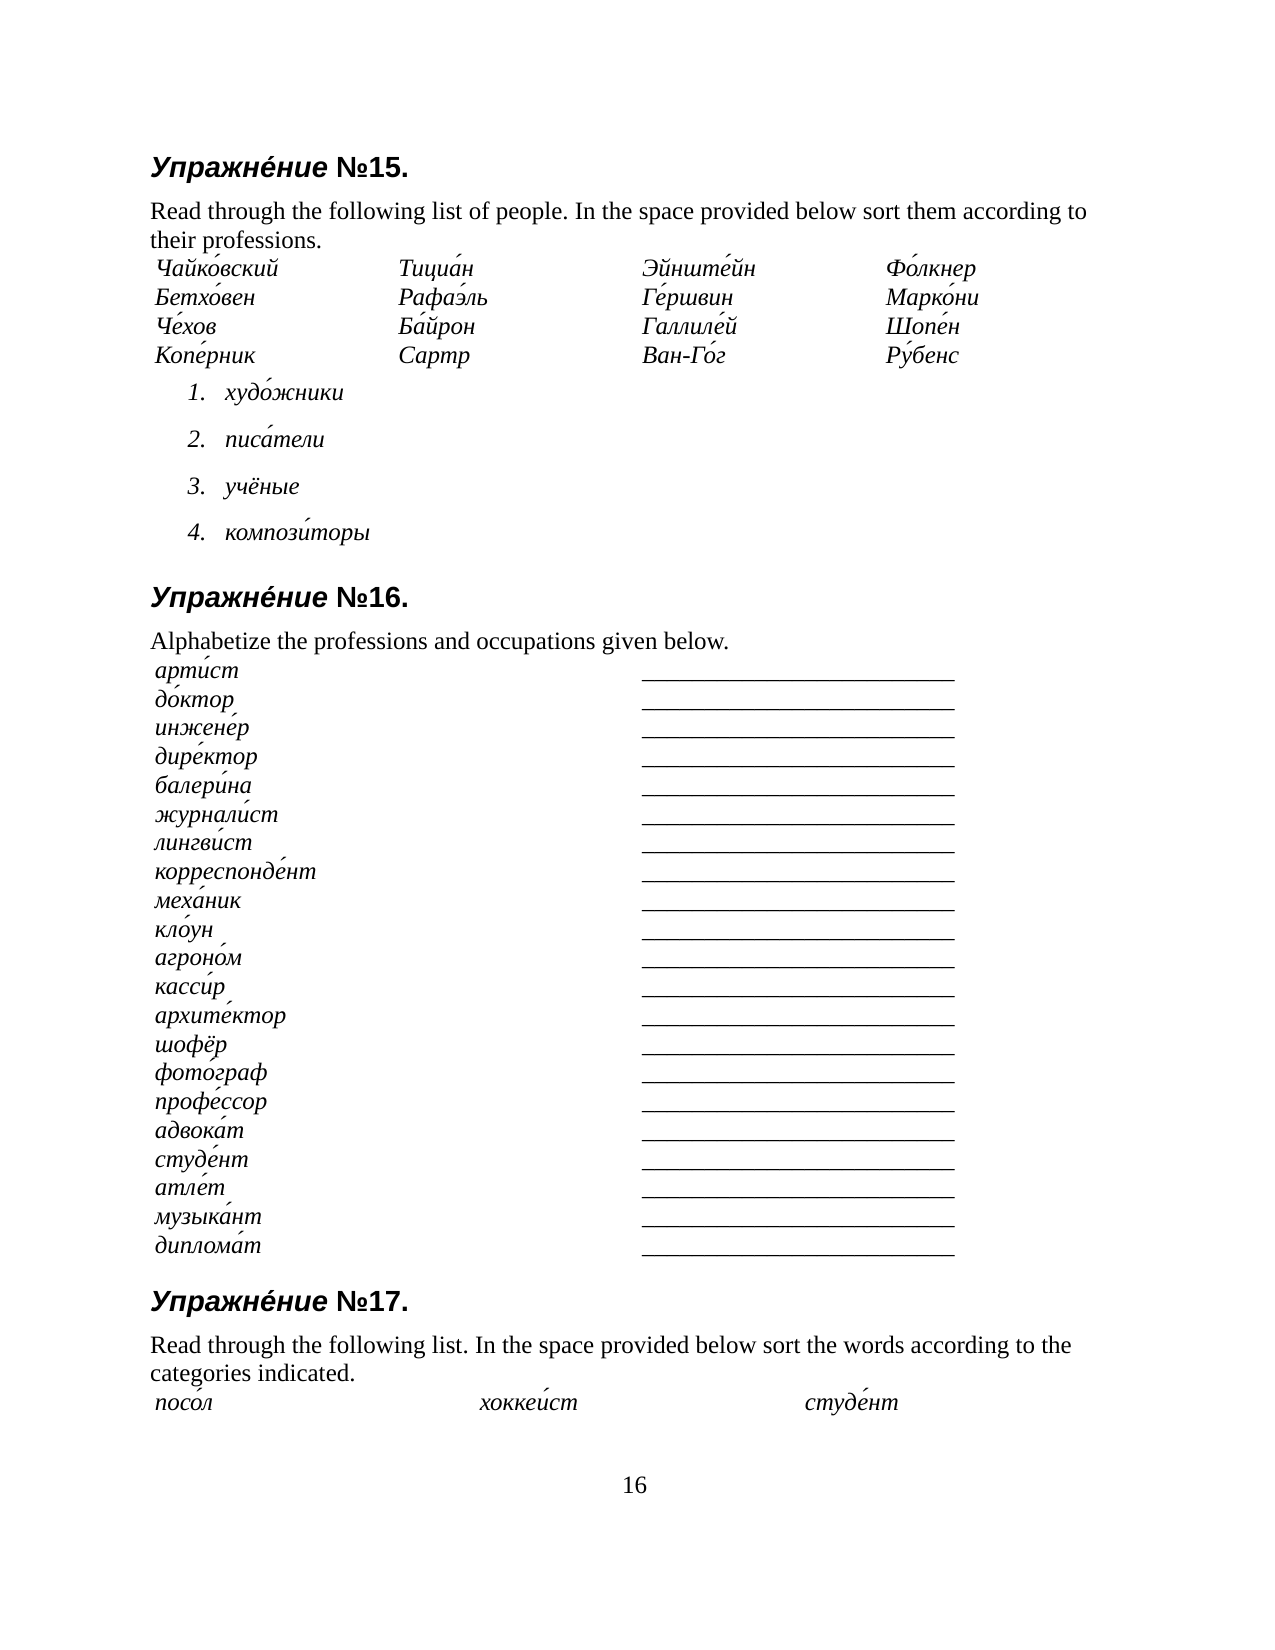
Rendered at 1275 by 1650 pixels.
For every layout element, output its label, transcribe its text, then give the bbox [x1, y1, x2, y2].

table_cell _________________________ [638, 943, 1125, 971]
table_cell _________________________ [638, 1058, 1125, 1086]
text Alphabetize the professions and occupations given below. [150, 626, 1125, 655]
table_cell касси́р [150, 971, 637, 1000]
list худо́жники [187, 377, 1125, 406]
table_cell _________________________ [638, 828, 1125, 856]
table_cell адвока́т [150, 1115, 637, 1144]
table_cell _________________________ [638, 684, 1125, 712]
table_cell Шопе́н [881, 311, 1125, 340]
table_cell _________________________ [638, 1086, 1125, 1115]
table_header студе́нт [800, 1387, 1125, 1416]
list писа́тели [187, 424, 1125, 453]
table_cell Бетхо́вен [150, 282, 394, 311]
table_cell Галлиле́й [638, 311, 881, 340]
list учёные [187, 471, 1125, 499]
table_cell лингви́ст [150, 828, 637, 856]
table_cell _________________________ [638, 1115, 1125, 1144]
table_cell музыка́нт [150, 1201, 637, 1230]
table_cell _________________________ [638, 971, 1125, 1000]
text Read through the following list. In the space provided below sort the words according to the categories indicated. [150, 1330, 1125, 1387]
table_cell архите́ктор [150, 1000, 637, 1029]
table_header _________________________ [638, 655, 1125, 684]
subtitle Упражне́ние №17. [150, 1284, 1125, 1317]
table_cell агроно́м [150, 943, 637, 971]
table_header арти́ст [150, 655, 637, 684]
table_cell _________________________ [638, 1144, 1125, 1172]
table_cell Марко́ни [881, 282, 1125, 311]
table_cell Ге́ршвин [638, 282, 881, 311]
table_cell _________________________ [638, 1029, 1125, 1057]
table_cell _________________________ [638, 799, 1125, 827]
table_cell меха́ник [150, 885, 637, 914]
text Read through the following list of people. In the space provided below sort them according to their professions. [150, 196, 1125, 253]
subtitle Упражне́ние №15. [150, 150, 1125, 183]
table_cell Ба́йрон [394, 311, 637, 340]
table_cell _________________________ [638, 856, 1125, 885]
table_cell журнали́ст [150, 799, 637, 827]
table_cell кло́ун [150, 914, 637, 942]
table_cell профе́ссор [150, 1086, 637, 1115]
table_cell инжене́р [150, 713, 637, 741]
table_cell студе́нт [150, 1144, 637, 1172]
table_cell _________________________ [638, 885, 1125, 914]
table_cell атле́т [150, 1173, 637, 1201]
table_cell балери́на [150, 770, 637, 799]
table_header Эйнште́йн [638, 254, 881, 282]
table_cell _________________________ [638, 713, 1125, 741]
table_cell _________________________ [638, 1201, 1125, 1230]
table_cell Копе́рник [150, 340, 394, 368]
table_cell _________________________ [638, 770, 1125, 799]
table_cell Рафаэ́ль [394, 282, 637, 311]
table_cell до́ктор [150, 684, 637, 712]
table_header посо́л [150, 1387, 475, 1416]
table_cell фото́граф [150, 1058, 637, 1086]
table_cell Че́хов [150, 311, 394, 340]
table_cell _________________________ [638, 1230, 1125, 1259]
table_cell _________________________ [638, 1000, 1125, 1029]
table_cell Ру́бенс [881, 340, 1125, 368]
list компози́торы [187, 517, 1125, 546]
table_header Чайко́вский [150, 254, 394, 282]
table_cell шофёр [150, 1029, 637, 1057]
table_cell дире́ктор [150, 741, 637, 770]
table_cell Ван-Го́г [638, 340, 881, 368]
table_cell _________________________ [638, 914, 1125, 942]
table_header Тициа́н [394, 254, 637, 282]
table_cell _________________________ [638, 741, 1125, 770]
table_cell _________________________ [638, 1173, 1125, 1201]
table_cell Сартр [394, 340, 637, 368]
subtitle Упражне́ние №16. [150, 580, 1125, 614]
table_cell корреспонде́нт [150, 856, 637, 885]
table_header хоккеи́ст [475, 1387, 800, 1416]
table_cell диплома́т [150, 1230, 637, 1259]
table_header Фо́лкнер [881, 254, 1125, 282]
